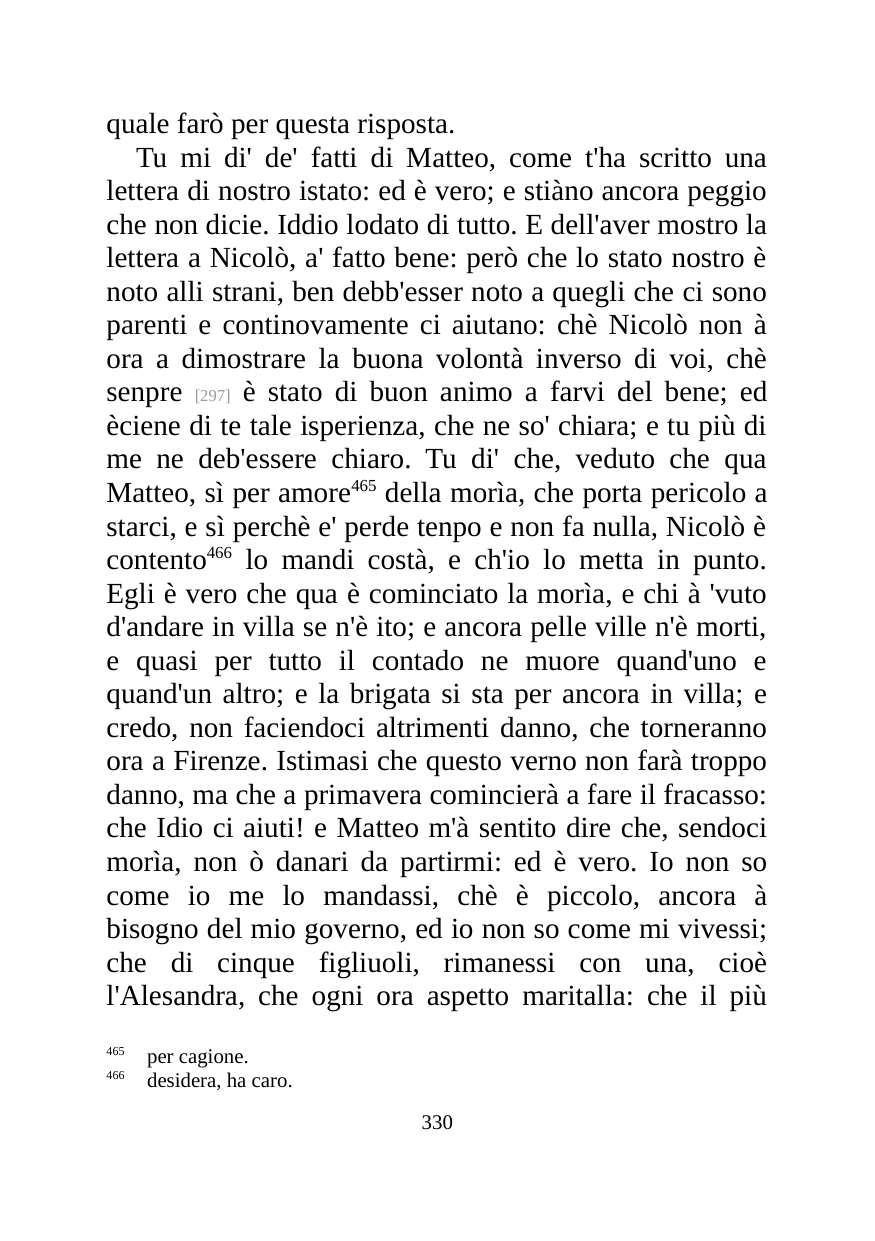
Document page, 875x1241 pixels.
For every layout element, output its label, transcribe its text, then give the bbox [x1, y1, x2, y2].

text quale farò per questa risposta. [106, 106, 768, 140]
text desidera, ha caro. [106, 1068, 768, 1092]
text per cagione. [106, 1044, 768, 1068]
text Tu mi di' de' fatti di Matteo, come t'ha scritto una lettera di nostro istato: ed è vero; e stiàno ancora peggio che non dicie. Iddio lodato di tutto. E dell'aver mostro la lettera a Nicolò, a' fatto bene: però che lo stato nostro è noto alli strani, ben debb'esser noto a quegli che ci sono parenti e continovamente ci aiutano: chè Nicolò non à ora a dimostrare la buona volontà inverso di voi, chè senpre [297] è stato di buon animo a farvi del bene; ed èciene di te tale isperienza, che ne so' chiara; e tu più di me ne deb'essere chiaro. Tu di' che, veduto che qua Matteo, sì per amore della morìa, che porta pericolo a starci, e sì perchè e' perde tenpo e non fa nulla, Nicolò è contento lo mandi costà, e ch'io lo metta in punto. Egli è vero che qua è cominciato la morìa, e chi à 'vuto d'andare in villa se n'è ito; e ancora pelle ville n'è morti, e quasi per tutto il contado ne muore quand'uno e quand'un altro; e la brigata si sta per ancora in villa; e credo, non faciendoci altrimenti danno, che torneranno ora a Firenze. Istimasi che questo verno non farà troppo danno, ma che a primavera comincierà a fare il fracasso: che Idio ci aiuti! e Matteo m'à sentito dire che, sendoci morìa, non ò danari da partirmi: ed è vero. Io non so come io me lo mandassi, chè è piccolo, ancora à bisogno del mio governo, ed io non so come mi vivessi; che di cinque figliuoli, rimanessi con una, cioè l'Alesandra, che ogni ora aspetto maritalla: che il più [106, 140, 768, 1012]
